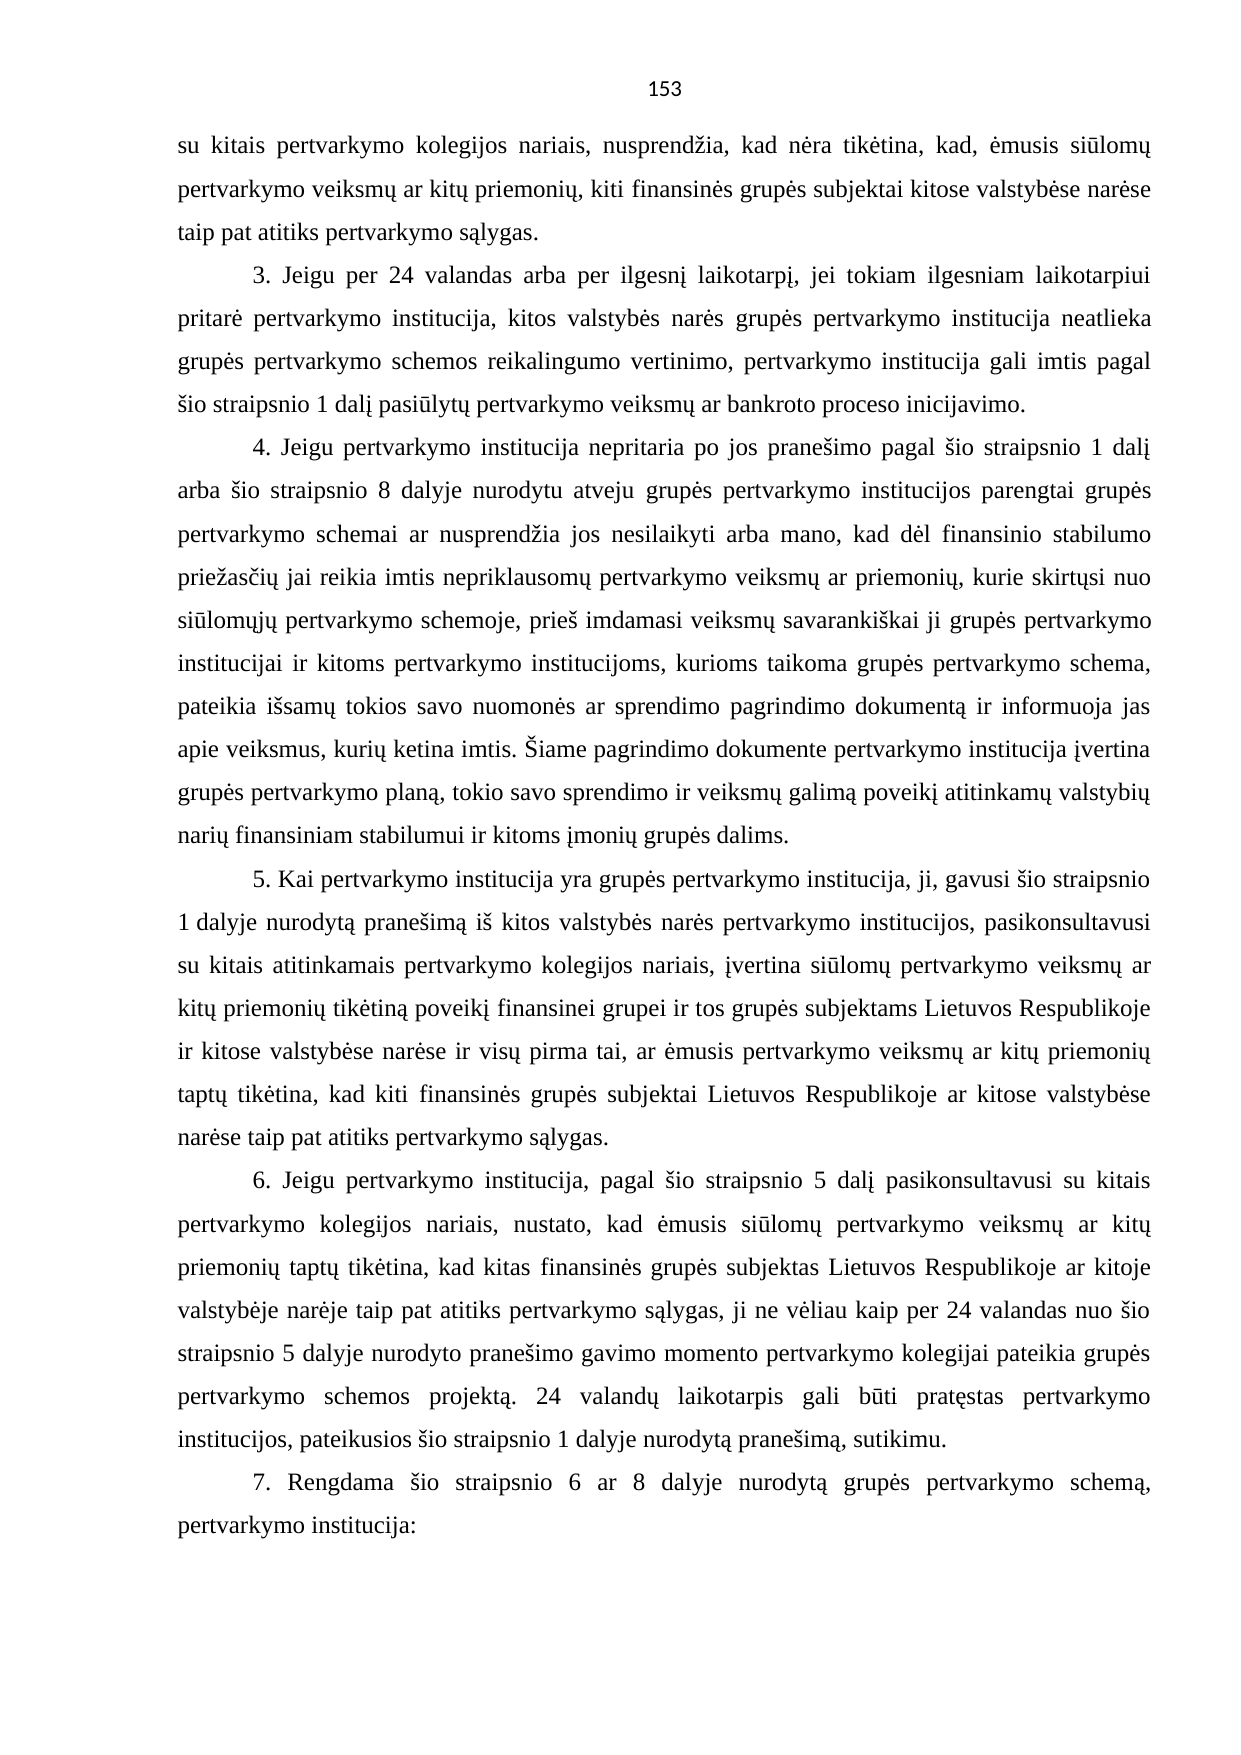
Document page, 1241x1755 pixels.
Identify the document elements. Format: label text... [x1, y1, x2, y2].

text 3. Jeigu per 24 valandas arba per ilgesnį laikotarpį, jei tokiam ilgesniam laikotarpiui pritarė pertvarkymo institucija, kitos valstybės narės grupės pertvarkymo institucija neatlieka grupės pertvarkymo schemos reikalingumo vertinimo, pertvarkymo institucija gali imtis pagal šio straipsnio 1 dalį pasiūlytų pertvarkymo veiksmų ar bankroto proceso inicijavimo. [177, 260, 1152, 418]
text 4. Jeigu pertvarkymo institucija nepritaria po jos pranešimo pagal šio straipsnio 1 dalį arba šio straipsnio 8 dalyje nurodytu atveju grupės pertvarkymo institucijos parengtai grupės pertvarkymo schemai ar nusprendžia jos nesilaikyti arba mano, kad dėl finansinio stabilumo priežasčių jai reikia imtis nepriklausomų pertvarkymo veiksmų ar priemonių, kurie skirtųsi nuo siūlomųjų pertvarkymo schemoje, prieš imdamasi veiksmų savarankiškai ji grupės pertvarkymo institucijai ir kitoms pertvarkymo institucijoms, kurioms taikoma grupės pertvarkymo schema, pateikia išsamų tokios savo nuomonės ar sprendimo pagrindimo dokumentą ir informuoja jas apie veiksmus, kurių ketina imtis. Šiame pagrindimo dokumente pertvarkymo institucija įvertina grupės pertvarkymo planą, tokio savo sprendimo ir veiksmų galimą poveikį atitinkamų valstybių narių finansiniam stabilumui ir kitoms įmonių grupės dalims. [177, 432, 1152, 849]
text su kitais pertvarkymo kolegijos nariais, nusprendžia, kad nėra tikėtina, kad, ėmusis siūlomų pertvarkymo veiksmų ar kitų priemonių, kiti finansinės grupės subjektai kitose valstybėse narėse taip pat atitiks pertvarkymo sąlygas. [177, 131, 1152, 246]
text 5. Kai pertvarkymo institucija yra grupės pertvarkymo institucija, ji, gavusi šio straipsnio 1 dalyje nurodytą pranešimą iš kitos valstybės narės pertvarkymo institucijos, pasikonsultavusi su kitais atitinkamais pertvarkymo kolegijos nariais, įvertina siūlomų pertvarkymo veiksmų ar kitų priemonių tikėtiną poveikį finansinei grupei ir tos grupės subjektams Lietuvos Respublikoje ir kitose valstybėse narėse ir visų pirma tai, ar ėmusis pertvarkymo veiksmų ar kitų priemonių taptų tikėtina, kad kiti finansinės grupės subjektai Lietuvos Respublikoje ar kitose valstybėse narėse taip pat atitiks pertvarkymo sąlygas. [177, 864, 1152, 1151]
text 7. Rengdama šio straipsnio 6 ar 8 dalyje nurodytą grupės pertvarkymo schemą, pertvarkymo institucija: [177, 1467, 1152, 1539]
text 6. Jeigu pertvarkymo institucija, pagal šio straipsnio 5 dalį pasikonsultavusi su kitais pertvarkymo kolegijos nariais, nustato, kad ėmusis siūlomų pertvarkymo veiksmų ar kitų priemonių taptų tikėtina, kad kitas finansinės grupės subjektas Lietuvos Respublikoje ar kitoje valstybėje narėje taip pat atitiks pertvarkymo sąlygas, ji ne vėliau kaip per 24 valandas nuo šio straipsnio 5 dalyje nurodyto pranešimo gavimo momento pertvarkymo kolegijai pateikia grupės pertvarkymo schemos projektą. 24 valandų laikotarpis gali būti pratęstas pertvarkymo institucijos, pateikusios šio straipsnio 1 dalyje nurodytą pranešimą, sutikimu. [177, 1166, 1152, 1453]
